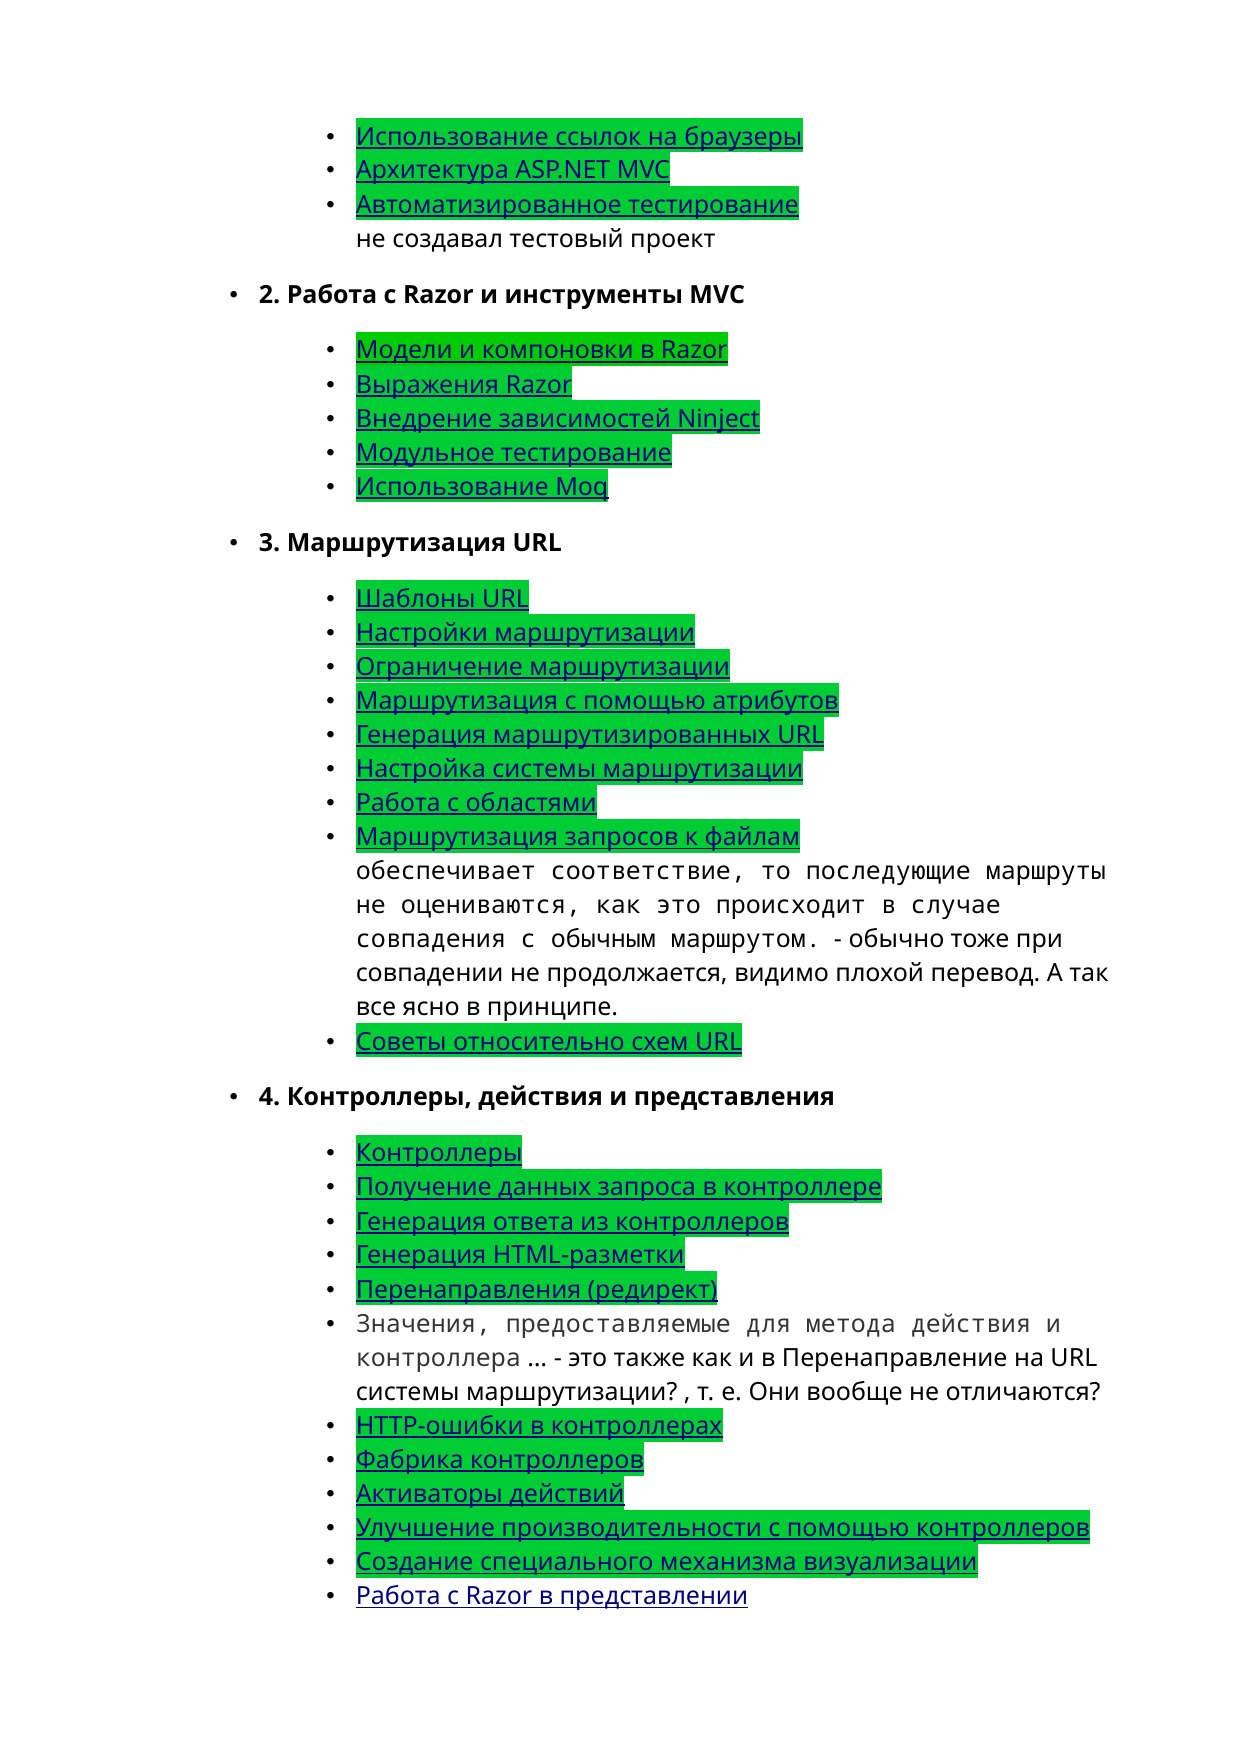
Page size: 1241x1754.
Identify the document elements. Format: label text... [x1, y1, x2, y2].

list Генерация ответа из контроллеров [326, 1203, 1122, 1237]
list Использование Moq [326, 468, 1122, 502]
list Фабрика контроллеров [326, 1442, 1122, 1476]
list Работа с Razor в представлении [326, 1578, 1122, 1612]
list Генерация HTML-разметки [326, 1237, 1122, 1271]
list Генерация маршрутизированных URL [326, 717, 1122, 751]
list Автоматизированное тестирование [326, 186, 1122, 220]
list Шаблоны URL [326, 580, 1122, 614]
list HTTP-ошибки в контроллерах [326, 1407, 1122, 1442]
list Активаторы действий [326, 1476, 1122, 1510]
list Улучшение производительности с помощью контроллеров [326, 1510, 1122, 1544]
list Маршрутизация с помощью атрибутов [326, 682, 1122, 717]
list Настройка системы маршрутизации [326, 751, 1122, 785]
list Настройки маршрутизации [326, 614, 1122, 648]
list Использование ссылок на браузеры [326, 118, 1122, 152]
list Значения, предоставляемые для метода действия и контроллера … - это также как и в Перенаправление на URL системы маршрутизации? , т. е. Они вообще не отличаются? [326, 1305, 1122, 1407]
list Ограничение маршрутизации [326, 648, 1122, 682]
list Получение данных запроса в контроллере [326, 1169, 1122, 1203]
list Выражения Razor [326, 366, 1122, 400]
list Архитектура ASP.NET MVC [326, 152, 1122, 186]
list Контроллеры [326, 1135, 1122, 1169]
subtitle 4. Контроллеры, действия и представления [229, 1079, 1100, 1113]
list обеспечивает соответствие, то последующие маршруты не оцениваются, как это происходит в случае совпадения с обычным маршрутом. - обычно тоже при совпадении не продолжается, видимо плохой перевод. А так все ясно в принципе. [326, 853, 1122, 1023]
list Модели и компоновки в Razor [326, 332, 1122, 366]
subtitle 3. Маршрутизация URL [229, 524, 1100, 558]
list Перенаправления (редирект) [326, 1271, 1122, 1305]
subtitle 2. Работа с Razor и инструменты MVC [229, 276, 1100, 310]
list Модульное тестирование [326, 434, 1122, 468]
list Советы относительно схем URL [326, 1023, 1122, 1057]
list не создавал тестовый проект [326, 220, 1122, 254]
list Работа с областями [326, 785, 1122, 819]
list Маршрутизация запросов к файлам [326, 819, 1122, 853]
list Внедрение зависимостей Ninject [326, 400, 1122, 434]
list Создание специального механизма визуализации [326, 1544, 1122, 1578]
